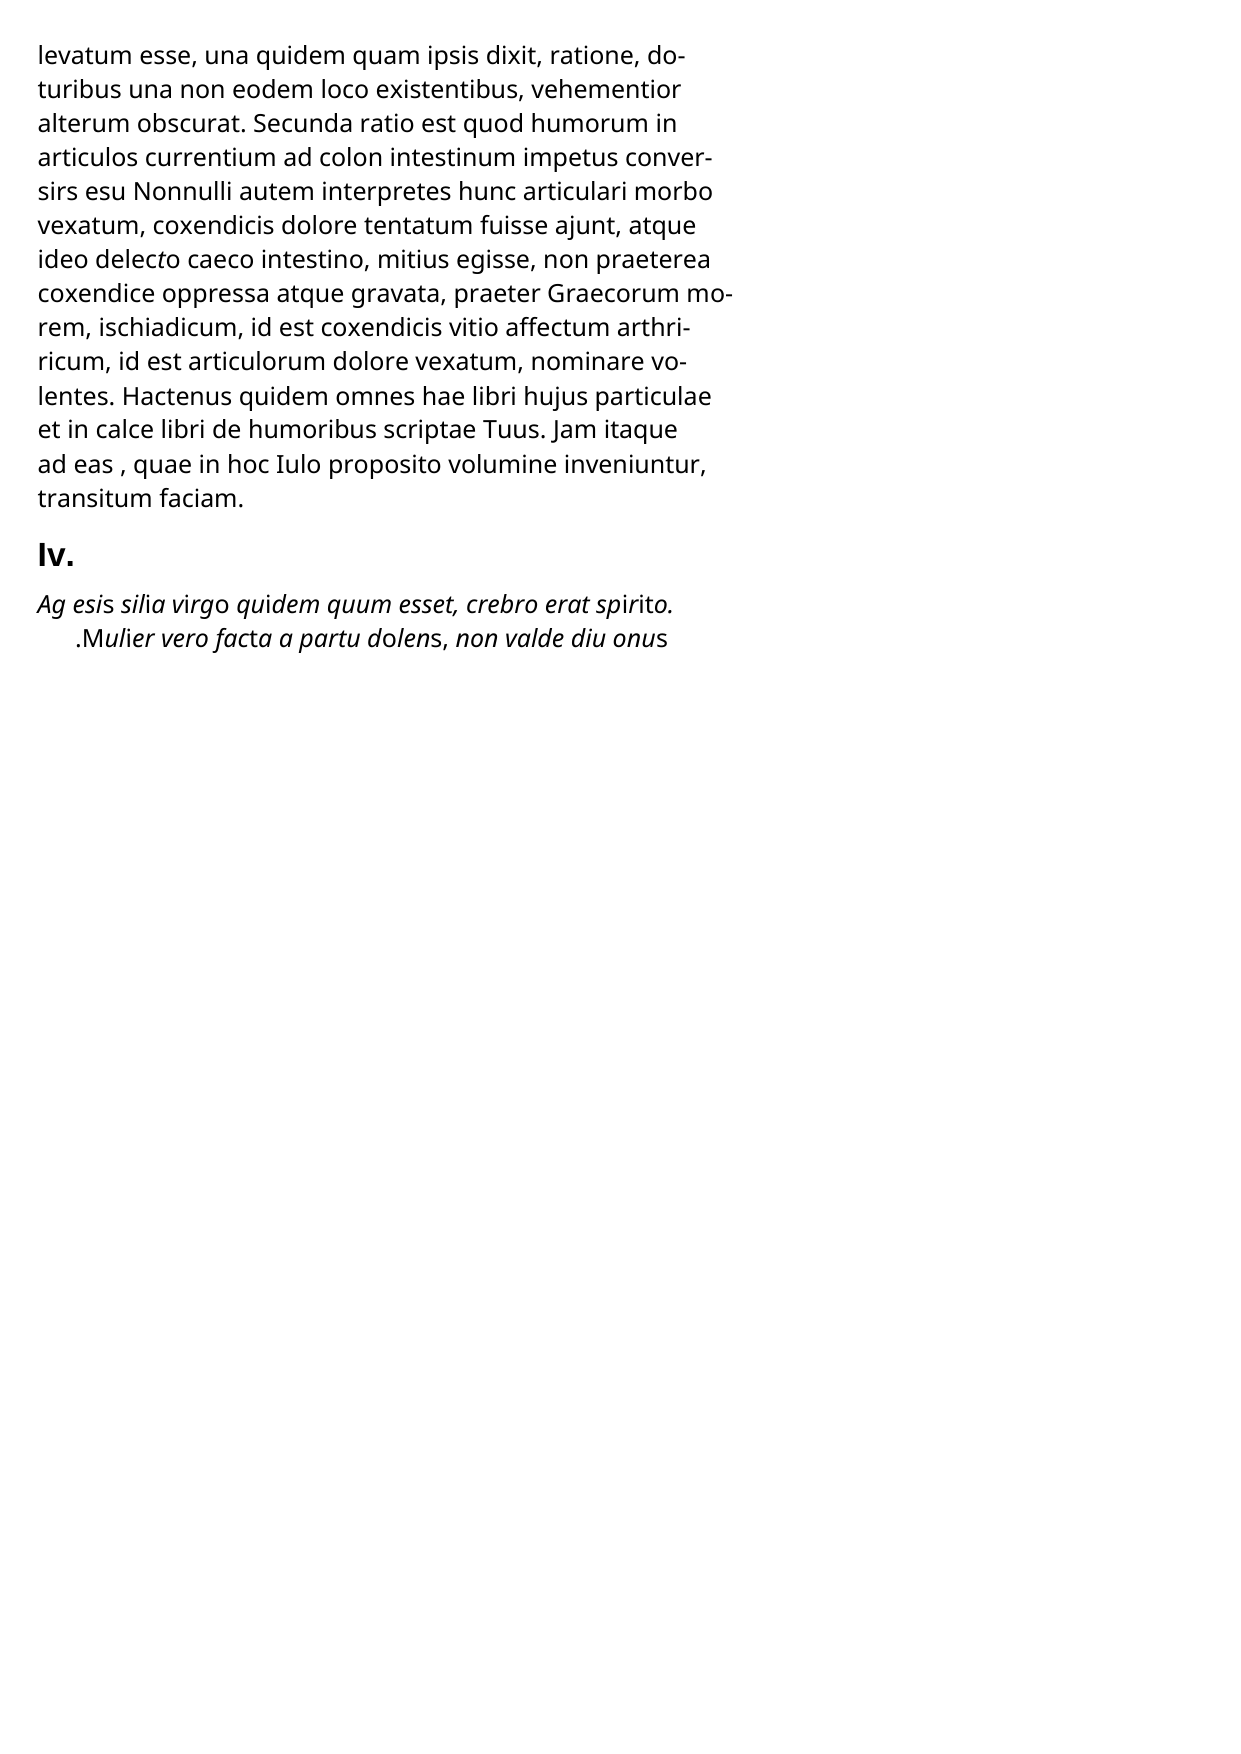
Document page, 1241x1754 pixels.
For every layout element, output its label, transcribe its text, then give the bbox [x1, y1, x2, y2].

text Ag esis silia virgo quidem quum esset, crebro erat spirito. .Mulier vero facta a partu dolens, non valde diu onus [37, 586, 1203, 654]
subtitle Iv. [37, 535, 1203, 574]
text levatum esse, una quidem quam ipsis dixit, ratione, do- turibus una non eodem loco existentibus, vehementior alterum obscurat. Secunda ratio est quod humorum in articulos currentium ad colon intestinum impetus conver- sirs esu Nonnulli autem interpretes hunc articulari morbo vexatum, coxendicis dolore tentatum fuisse ajunt, atque ideo delecto caeco intestino, mitius egisse, non praeterea coxendice oppressa atque gravata, praeter Graecorum mo- rem, ischiadicum, id est coxendicis vitio affectum arthri- ricum, id est articulorum dolore vexatum, nominare vo- lentes. Hactenus quidem omnes hae libri hujus particulae et in calce libri de humoribus scriptae Tuus. Jam itaque ad eas , quae in hoc Iulo proposito volumine inveniuntur, transitum faciam. [37, 37, 1203, 514]
